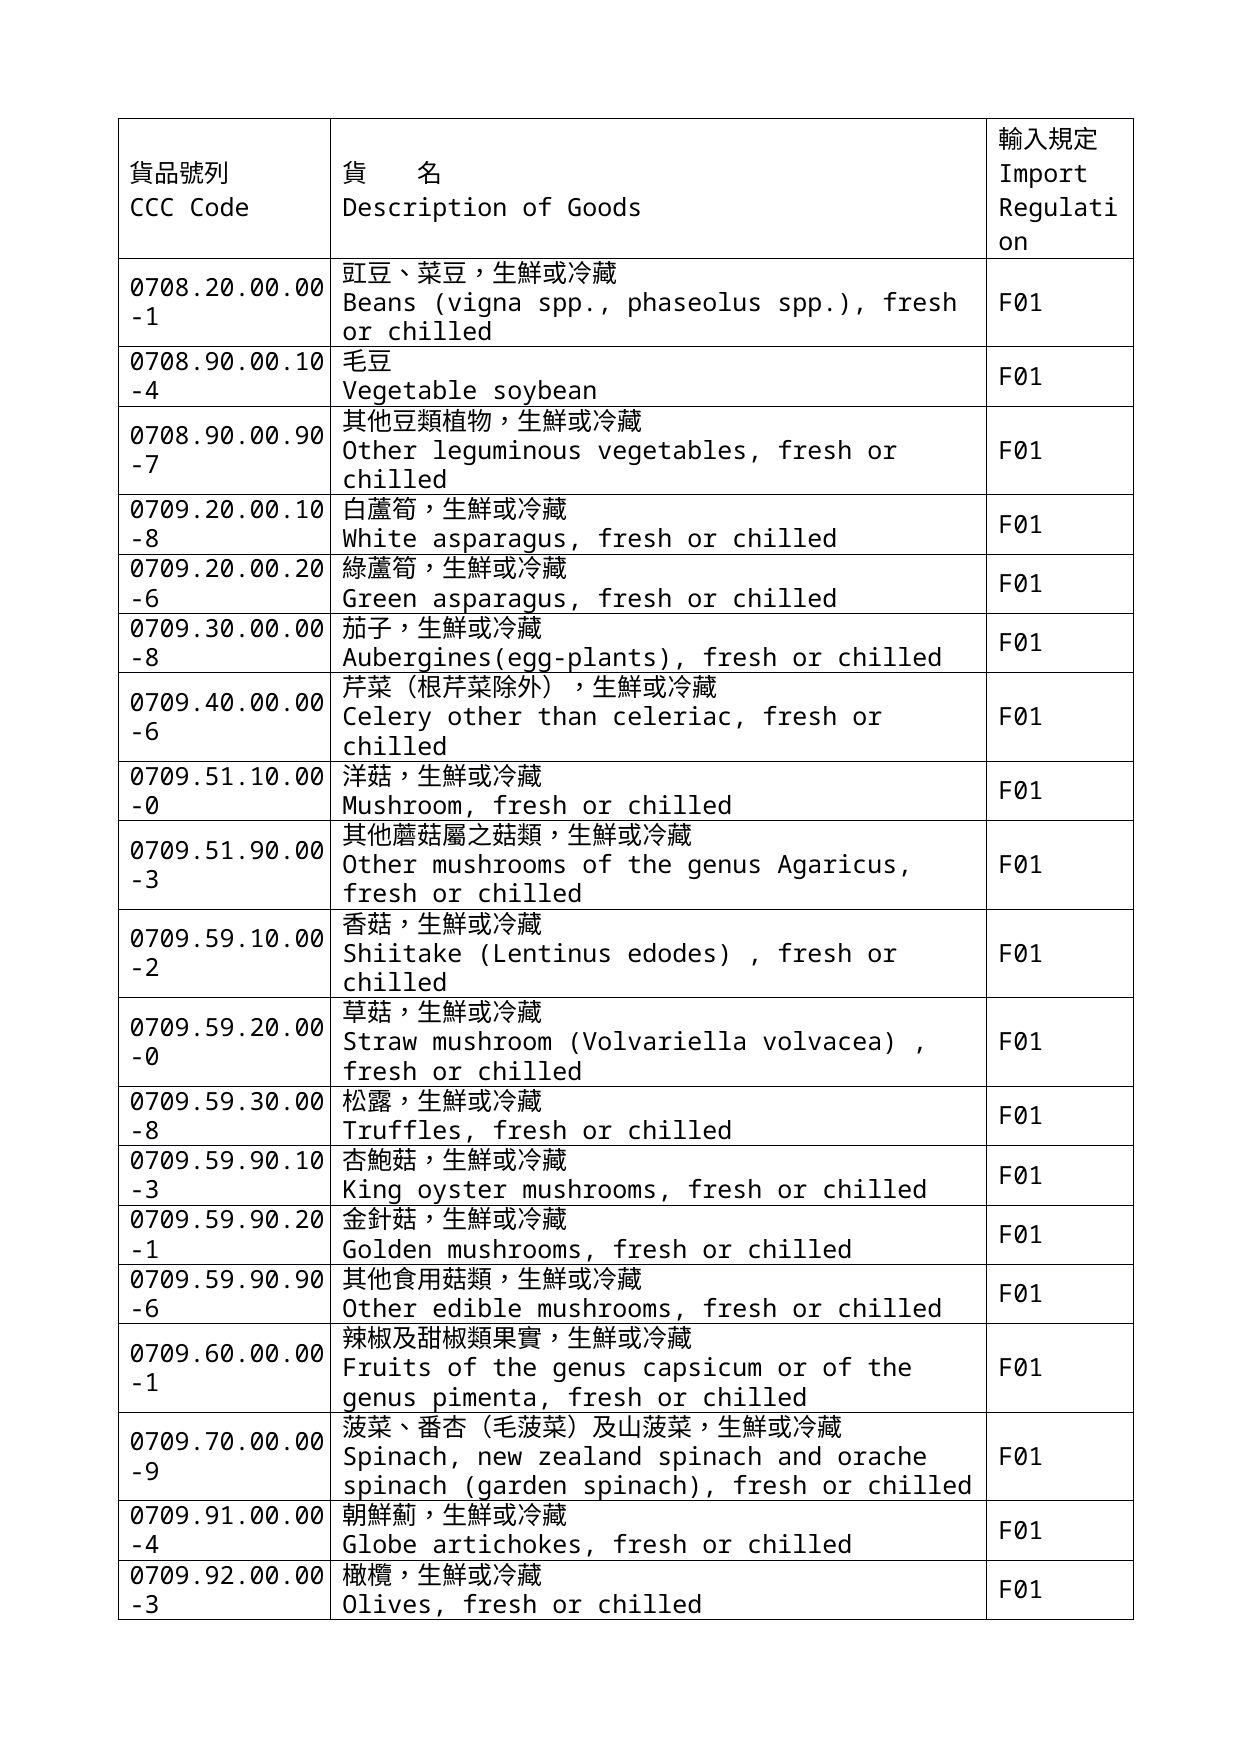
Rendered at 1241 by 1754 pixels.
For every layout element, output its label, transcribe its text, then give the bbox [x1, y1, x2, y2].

table_cell 0709.92.00.00-3 [119, 1561, 330, 1619]
table_cell F01 [987, 673, 1133, 761]
table_cell 0709.59.20.00-0 [119, 998, 330, 1086]
table_cell 茄子，生鮮或冷藏 Aubergines(egg-plants), fresh or chilled [331, 614, 986, 672]
table_cell 白蘆筍，生鮮或冷藏 White asparagus, fresh or chilled [331, 495, 986, 553]
table_cell F01 [987, 1561, 1133, 1619]
table_cell 0709.59.10.00-2 [119, 910, 330, 997]
table_cell 辣椒及甜椒類果實，生鮮或冷藏 Fruits of the genus capsicum or of the genus pimenta, fresh or chilled [331, 1324, 986, 1412]
table_header 貨品號列 CCC Code [119, 119, 330, 258]
table_cell 毛豆 Vegetable soybean [331, 347, 986, 406]
table_cell F01 [987, 555, 1133, 613]
table_cell 香菇，生鮮或冷藏 Shiitake (Lentinus edodes) , fresh or chilled [331, 910, 986, 997]
table_cell 0709.40.00.00-6 [119, 673, 330, 761]
table_cell F01 [987, 1501, 1133, 1560]
table_cell 其他食用菇類，生鮮或冷藏 Other edible mushrooms, fresh or chilled [331, 1265, 986, 1323]
table_cell 0709.20.00.10-8 [119, 495, 330, 553]
table_cell 0709.59.30.00-8 [119, 1087, 330, 1145]
table_cell 菠菜、番杏（毛菠菜）及山菠菜，生鮮或冷藏 Spinach, new zealand spinach and orache spinach (garden spinach), fresh or chilled [331, 1413, 986, 1500]
table_cell 松露，生鮮或冷藏 Truffles, fresh or chilled [331, 1087, 986, 1145]
table_cell F01 [987, 1413, 1133, 1500]
table_cell F01 [987, 762, 1133, 820]
table_cell 0709.30.00.00-8 [119, 614, 330, 672]
table_cell F01 [987, 614, 1133, 672]
table_cell 0709.60.00.00-1 [119, 1324, 330, 1412]
table_header 輸入規定 Import Regulation [987, 119, 1133, 258]
table_cell 朝鮮薊，生鮮或冷藏 Globe artichokes, fresh or chilled [331, 1501, 986, 1560]
table_cell 0709.70.00.00-9 [119, 1413, 330, 1500]
table_cell 草菇，生鮮或冷藏 Straw mushroom (Volvariella volvacea) , fresh or chilled [331, 998, 986, 1086]
table_header 貨 名 Description of Goods [331, 119, 986, 258]
table_cell F01 [987, 998, 1133, 1086]
table_cell 洋菇，生鮮或冷藏 Mushroom, fresh or chilled [331, 762, 986, 820]
table_cell 0708.20.00.00-1 [119, 259, 330, 346]
table_cell F01 [987, 1265, 1133, 1323]
table_cell 0709.51.90.00-3 [119, 821, 330, 909]
table_cell F01 [987, 1087, 1133, 1145]
table_cell 杏鮑菇，生鮮或冷藏 King oyster mushrooms, fresh or chilled [331, 1146, 986, 1204]
table_cell 0708.90.00.90-7 [119, 407, 330, 494]
table_cell 0709.59.90.10-3 [119, 1146, 330, 1204]
table_cell 芹菜（根芹菜除外），生鮮或冷藏 Celery other than celeriac, fresh or chilled [331, 673, 986, 761]
table_cell F01 [987, 259, 1133, 346]
table_cell F01 [987, 821, 1133, 909]
table_cell 0709.20.00.20-6 [119, 555, 330, 613]
table_cell 綠蘆筍，生鮮或冷藏 Green asparagus, fresh or chilled [331, 555, 986, 613]
table_cell 其他豆類植物，生鮮或冷藏 Other leguminous vegetables, fresh or chilled [331, 407, 986, 494]
table_cell 豇豆、菜豆，生鮮或冷藏 Beans (vigna spp., phaseolus spp.), fresh or chilled [331, 259, 986, 346]
table_cell 0708.90.00.10-4 [119, 347, 330, 406]
table_cell 金針菇，生鮮或冷藏 Golden mushrooms, fresh or chilled [331, 1206, 986, 1264]
table_cell F01 [987, 347, 1133, 406]
table_cell F01 [987, 407, 1133, 494]
table_cell F01 [987, 495, 1133, 553]
table_cell 0709.51.10.00-0 [119, 762, 330, 820]
table_cell 其他蘑菇屬之菇類，生鮮或冷藏 Other mushrooms of the genus Agaricus, fresh or chilled [331, 821, 986, 909]
table_cell 0709.91.00.00-4 [119, 1501, 330, 1560]
table_cell F01 [987, 1206, 1133, 1264]
table_cell F01 [987, 1324, 1133, 1412]
table_cell 0709.59.90.20-1 [119, 1206, 330, 1264]
table_cell 橄欖，生鮮或冷藏 Olives, fresh or chilled [331, 1561, 986, 1619]
table_cell F01 [987, 1146, 1133, 1204]
table_cell 0709.59.90.90-6 [119, 1265, 330, 1323]
table_cell F01 [987, 910, 1133, 997]
